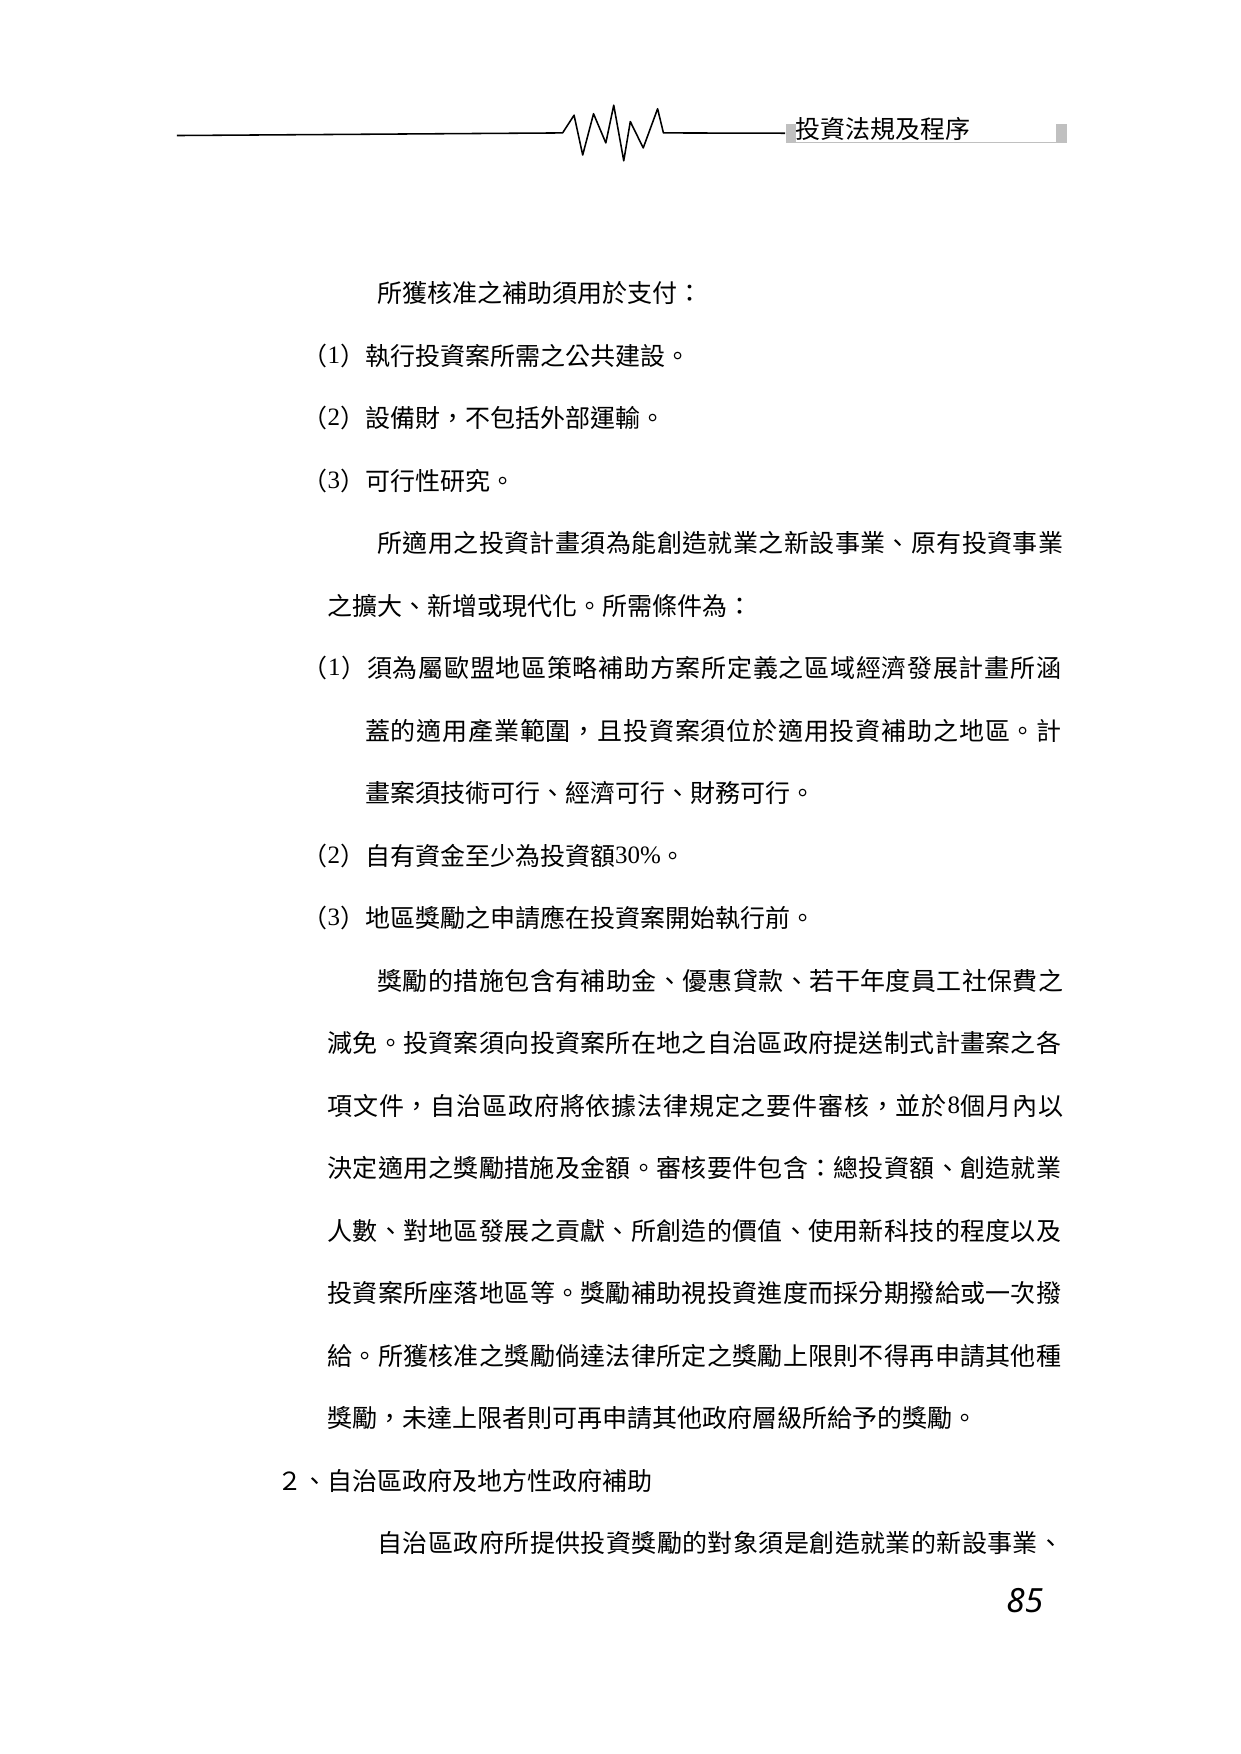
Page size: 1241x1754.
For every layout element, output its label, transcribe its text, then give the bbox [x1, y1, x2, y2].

text 所適用之投資計畫須為能創造就業之新設事業、原有投資事業之擴大、新增或現代化。所需條件為： [327, 500, 1063, 625]
text （1）執行投資案所需之公共建設。 [302, 313, 1063, 375]
text 自治區政府所提供投資獎勵的對象須是創造就業的新設事業、 [327, 1500, 1063, 1563]
text ２、自治區政府及地方性政府補助 [277, 1438, 1063, 1500]
text （3）地區獎勵之申請應在投資案開始執行前。 [302, 875, 1063, 938]
text 所獲核准之補助須用於支付： [327, 250, 1063, 313]
text （2）設備財，不包括外部運輸。 [302, 375, 1063, 438]
text 獎勵的措施包含有補助金、優惠貸款、若干年度員工社保費之減免。投資案須向投資案所在地之自治區政府提送制式計畫案之各項文件，自治區政府將依據法律規定之要件審核，並於8個月內以決定適用之獎勵措施及金額。審核要件包含：總投資額、創造就業人數、對地區發展之貢獻、所創造的價值、使用新科技的程度以及投資案所座落地區等。獎勵補助視投資進度而採分期撥給或一次撥給。所獲核准之獎勵倘達法律所定之獎勵上限則不得再申請其他種獎勵，未達上限者則可再申請其他政府層級所給予的獎勵。 [327, 938, 1063, 1438]
text （3）可行性研究。 [302, 438, 1063, 500]
text （2）自有資金至少為投資額30%。 [302, 813, 1063, 875]
text （1）須為屬歐盟地區策略補助方案所定義之區域經濟發展計畫所涵蓋的適用產業範圍，且投資案須位於適用投資補助之地區。計畫案須技術可行、經濟可行、財務可行。 [302, 625, 1063, 813]
